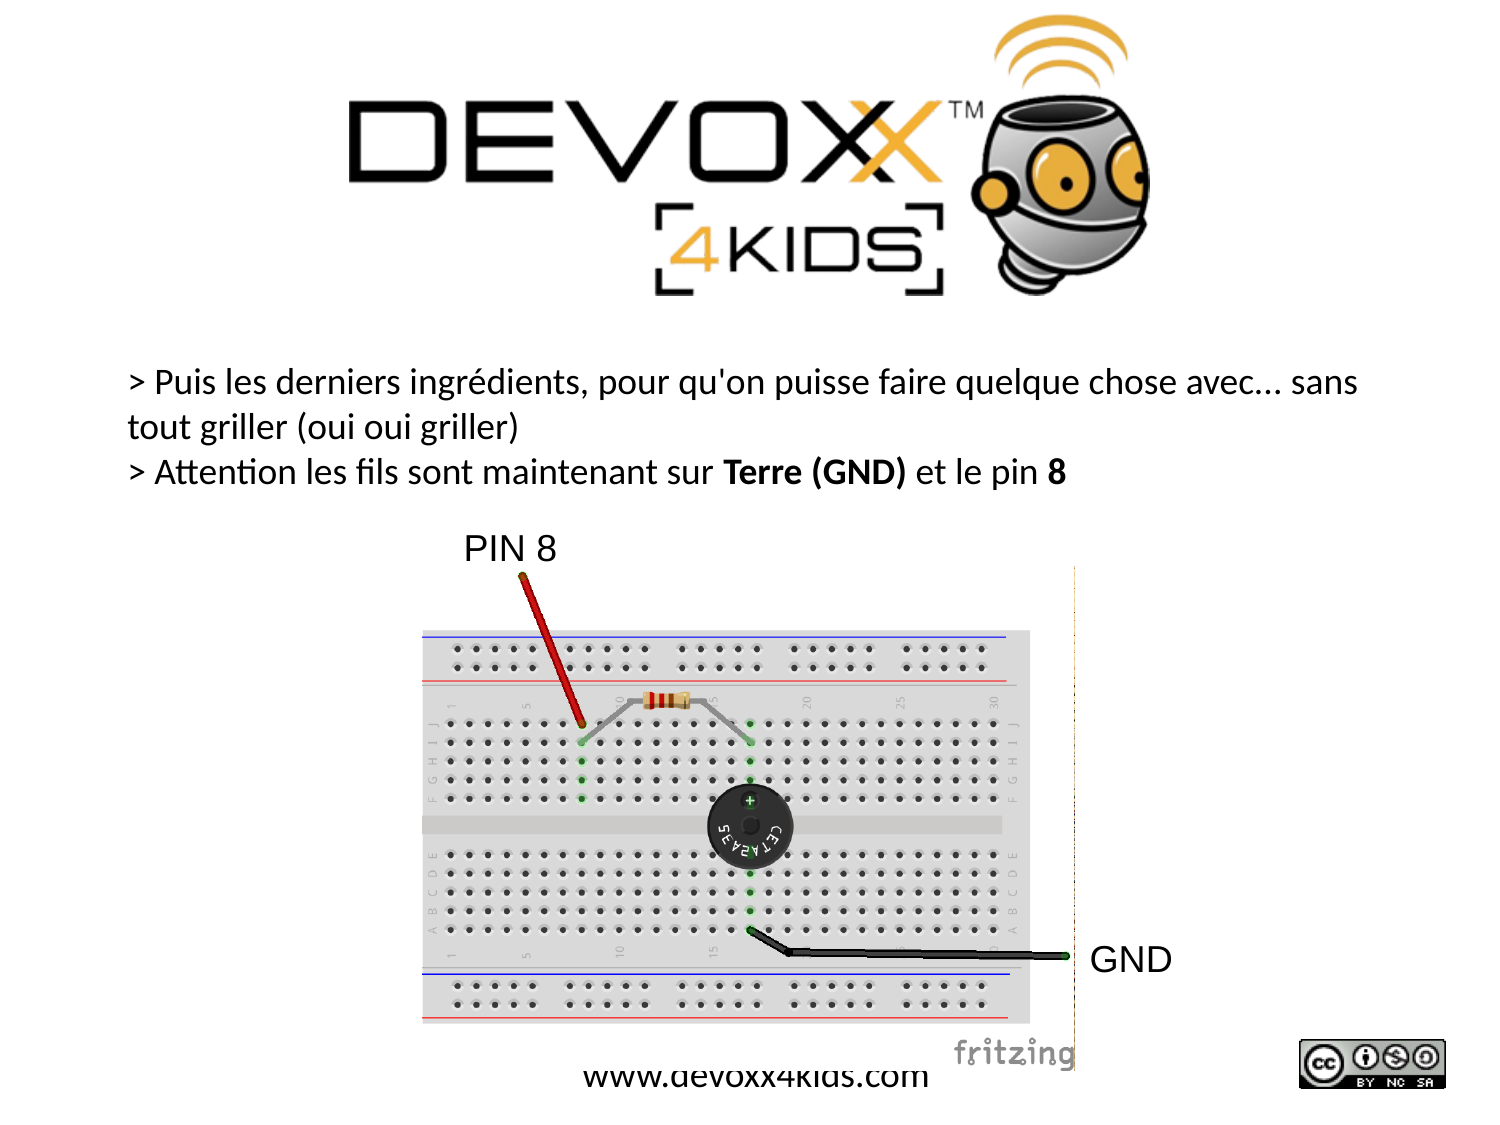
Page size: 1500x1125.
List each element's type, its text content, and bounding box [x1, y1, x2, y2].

text_box GND [1075, 930, 1191, 993]
title > Puis les derniers ingrédients, pour qu'on puisse faire quelque chose avec... sans tout griller (oui oui griller) > Attention les fils sont maintenant sur Terre (GND) et le pin 8 [112, 349, 1388, 520]
picture [1299, 1039, 1446, 1089]
picture [422, 566, 1075, 1071]
picture [349, 14, 1150, 296]
text_box PIN 8 [448, 519, 579, 566]
